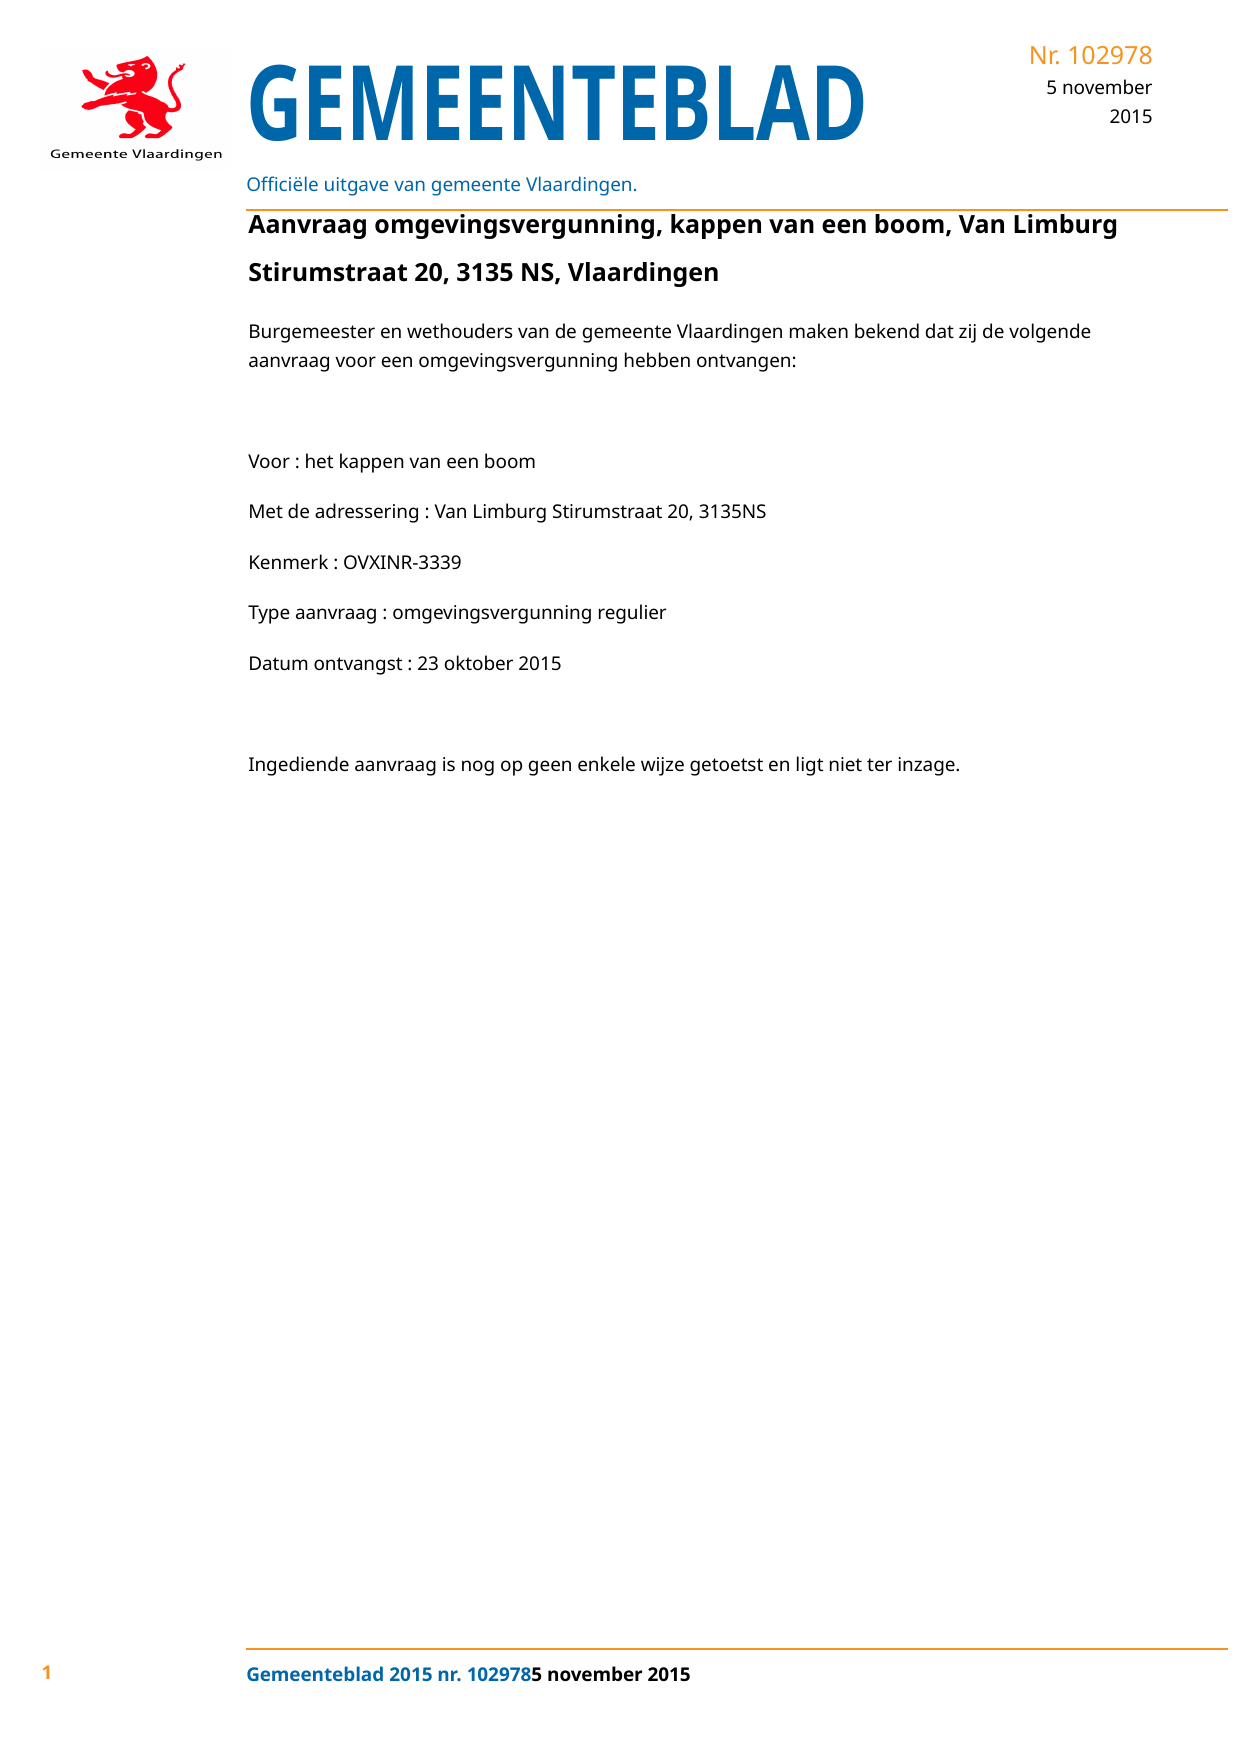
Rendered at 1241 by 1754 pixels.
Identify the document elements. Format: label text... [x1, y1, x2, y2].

text Type aanvraag : omgevingsvergunning regulier [248, 599, 1152, 625]
text Ingediende aanvraag is nog op geen enkele wijze getoetst en ligt niet ter inzage. [248, 751, 1152, 777]
text Burgemeester en wethouders van de gemeente Vlaardingen maken bekend dat zij de volgende aanvraag voor een omgevingsvergunning hebben ontvangen: [248, 318, 1152, 373]
text Voor : het kappen van een boom [248, 448, 1152, 474]
text Datum ontvangst : 23 oktober 2015 [248, 650, 1152, 676]
text Aanvraag omgevingsvergunning, kappen van een boom, Van Limburg Stirumstraat 20, 3135 NS, Vlaardingen [248, 211, 1152, 288]
text Kenmerk : OVXINR-3339 [248, 549, 1152, 575]
text Met de adressering : Van Limburg Stirumstraat 20, 3135NS [248, 499, 1152, 524]
picture [41, 47, 231, 172]
